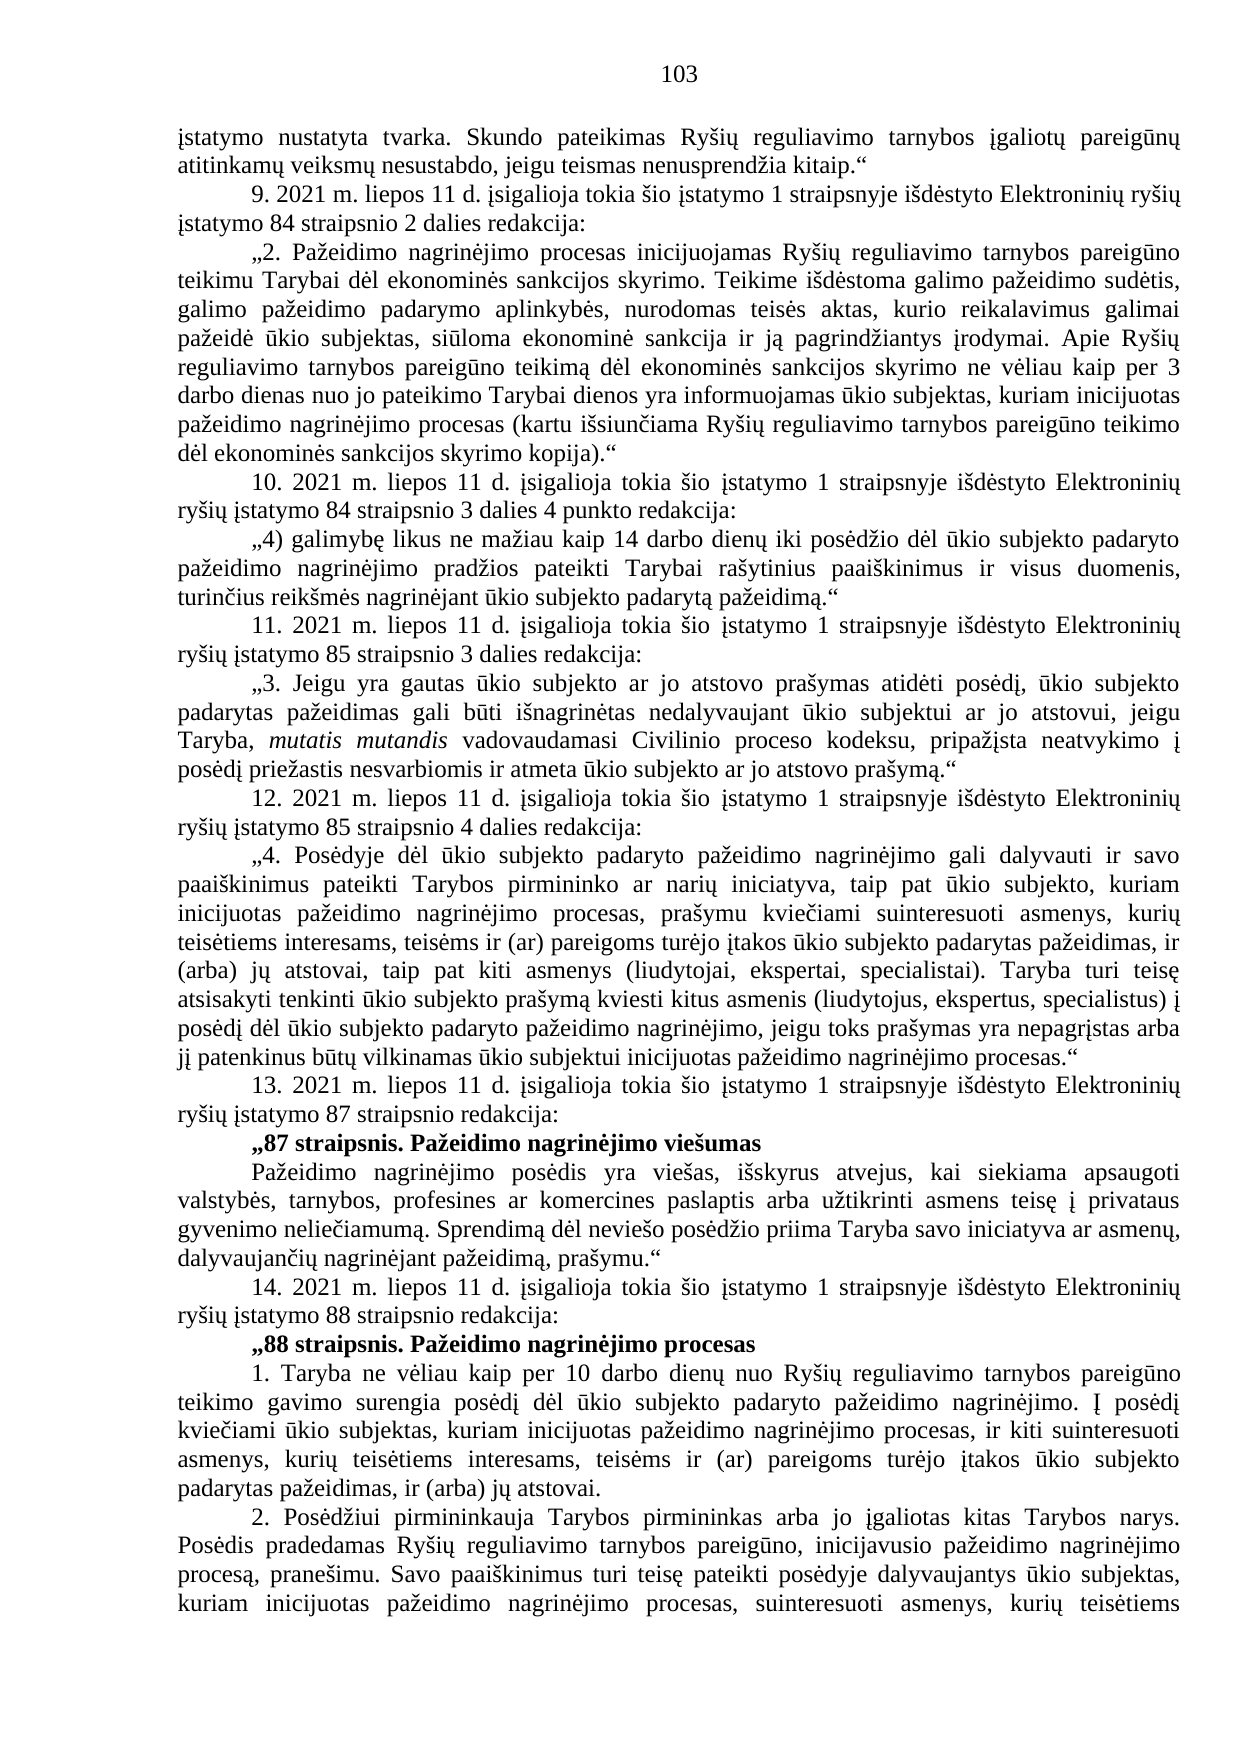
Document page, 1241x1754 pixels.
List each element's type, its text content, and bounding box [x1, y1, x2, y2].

text 10. 2021 m. liepos 11 d. įsigalioja tokia šio įstatymo 1 straipsnyje išdėstyto Elektroninių ryšių įstatymo 84 straipsnio 3 dalies 4 punkto redakcija: [177, 467, 1181, 524]
text 14. 2021 m. liepos 11 d. įsigalioja tokia šio įstatymo 1 straipsnyje išdėstyto Elektroninių ryšių įstatymo 88 straipsnio redakcija: [177, 1272, 1181, 1329]
text „4) galimybę likus ne mažiau kaip 14 darbo dienų iki posėdžio dėl ūkio subjekto padaryto pažeidimo nagrinėjimo pradžios pateikti Tarybai rašytinius paaiškinimus ir visus duomenis, turinčius reikšmės nagrinėjant ūkio subjekto padarytą pažeidimą.“ [177, 524, 1181, 611]
text 9. 2021 m. liepos 11 d. įsigalioja tokia šio įstatymo 1 straipsnyje išdėstyto Elektroninių ryšių įstatymo 84 straipsnio 2 dalies redakcija: [177, 179, 1181, 237]
text 11. 2021 m. liepos 11 d. įsigalioja tokia šio įstatymo 1 straipsnyje išdėstyto Elektroninių ryšių įstatymo 85 straipsnio 3 dalies redakcija: [177, 611, 1181, 668]
text Pažeidimo nagrinėjimo posėdis yra viešas, išskyrus atvejus, kai siekiama apsaugoti valstybės, tarnybos, profesines ar komercines paslaptis arba užtikrinti asmens teisę į privataus gyvenimo neliečiamumą. Sprendimą dėl neviešo posėdžio priima Taryba savo iniciatyva ar asmenų, dalyvaujančių nagrinėjant pažeidimą, prašymu.“ [177, 1157, 1181, 1272]
text 2. Posėdžiui pirmininkauja Tarybos pirmininkas arba jo įgaliotas kitas Tarybos narys. Posėdis pradedamas Ryšių reguliavimo tarnybos pareigūno, inicijavusio pažeidimo nagrinėjimo procesą, pranešimu. Savo paaiškinimus turi teisę pateikti posėdyje dalyvaujantys ūkio subjektas, kuriam inicijuotas pažeidimo nagrinėjimo procesas, suinteresuoti asmenys, kurių teisėtiems [177, 1502, 1181, 1617]
text 1. Taryba ne vėliau kaip per 10 darbo dienų nuo Ryšių reguliavimo tarnybos pareigūno teikimo gavimo surengia posėdį dėl ūkio subjekto padaryto pažeidimo nagrinėjimo. Į posėdį kviečiami ūkio subjektas, kuriam inicijuotas pažeidimo nagrinėjimo procesas, ir kiti suinteresuoti asmenys, kurių teisėtiems interesams, teisėms ir (ar) pareigoms turėjo įtakos ūkio subjekto padarytas pažeidimas, ir (arba) jų atstovai. [177, 1358, 1181, 1502]
text „4. Posėdyje dėl ūkio subjekto padaryto pažeidimo nagrinėjimo gali dalyvauti ir savo paaiškinimus pateikti Tarybos pirmininko ar narių iniciatyva, taip pat ūkio subjekto, kuriam inicijuotas pažeidimo nagrinėjimo procesas, prašymu kviečiami suinteresuoti asmenys, kurių teisėtiems interesams, teisėms ir (ar) pareigoms turėjo įtakos ūkio subjekto padarytas pažeidimas, ir (arba) jų atstovai, taip pat kiti asmenys (liudytojai, ekspertai, specialistai). Taryba turi teisę atsisakyti tenkinti ūkio subjekto prašymą kviesti kitus asmenis (liudytojus, ekspertus, specialistus) į posėdį dėl ūkio subjekto padaryto pažeidimo nagrinėjimo, jeigu toks prašymas yra nepagrįstas arba jį patenkinus būtų vilkinamas ūkio subjektui inicijuotas pažeidimo nagrinėjimo procesas.“ [177, 841, 1181, 1071]
text „3. Jeigu yra gautas ūkio subjekto ar jo atstovo prašymas atidėti posėdį, ūkio subjekto padarytas pažeidimas gali būti išnagrinėtas nedalyvaujant ūkio subjektui ar jo atstovui, jeigu Taryba, mutatis mutandis vadovaudamasi Civilinio proceso kodeksu, pripažįsta neatvykimo į posėdį priežastis nesvarbiomis ir atmeta ūkio subjekto ar jo atstovo prašymą.“ [177, 668, 1181, 783]
text 13. 2021 m. liepos 11 d. įsigalioja tokia šio įstatymo 1 straipsnyje išdėstyto Elektroninių ryšių įstatymo 87 straipsnio redakcija: [177, 1071, 1181, 1128]
text „88 straipsnis. Pažeidimo nagrinėjimo procesas [177, 1329, 1181, 1358]
text 12. 2021 m. liepos 11 d. įsigalioja tokia šio įstatymo 1 straipsnyje išdėstyto Elektroninių ryšių įstatymo 85 straipsnio 4 dalies redakcija: [177, 783, 1181, 841]
text įstatymo nustatyta tvarka. Skundo pateikimas Ryšių reguliavimo tarnybos įgaliotų pareigūnų atitinkamų veiksmų nesustabdo, jeigu teismas nenusprendžia kitaip.“ [177, 122, 1181, 179]
text „87 straipsnis. Pažeidimo nagrinėjimo viešumas [177, 1128, 1181, 1157]
text „2. Pažeidimo nagrinėjimo procesas inicijuojamas Ryšių reguliavimo tarnybos pareigūno teikimu Tarybai dėl ekonominės sankcijos skyrimo. Teikime išdėstoma galimo pažeidimo sudėtis, galimo pažeidimo padarymo aplinkybės, nurodomas teisės aktas, kurio reikalavimus galimai pažeidė ūkio subjektas, siūloma ekonominė sankcija ir ją pagrindžiantys įrodymai. Apie Ryšių reguliavimo tarnybos pareigūno teikimą dėl ekonominės sankcijos skyrimo ne vėliau kaip per 3 darbo dienas nuo jo pateikimo Tarybai dienos yra informuojamas ūkio subjektas, kuriam inicijuotas pažeidimo nagrinėjimo procesas (kartu išsiunčiama Ryšių reguliavimo tarnybos pareigūno teikimo dėl ekonominės sankcijos skyrimo kopija).“ [177, 237, 1181, 467]
